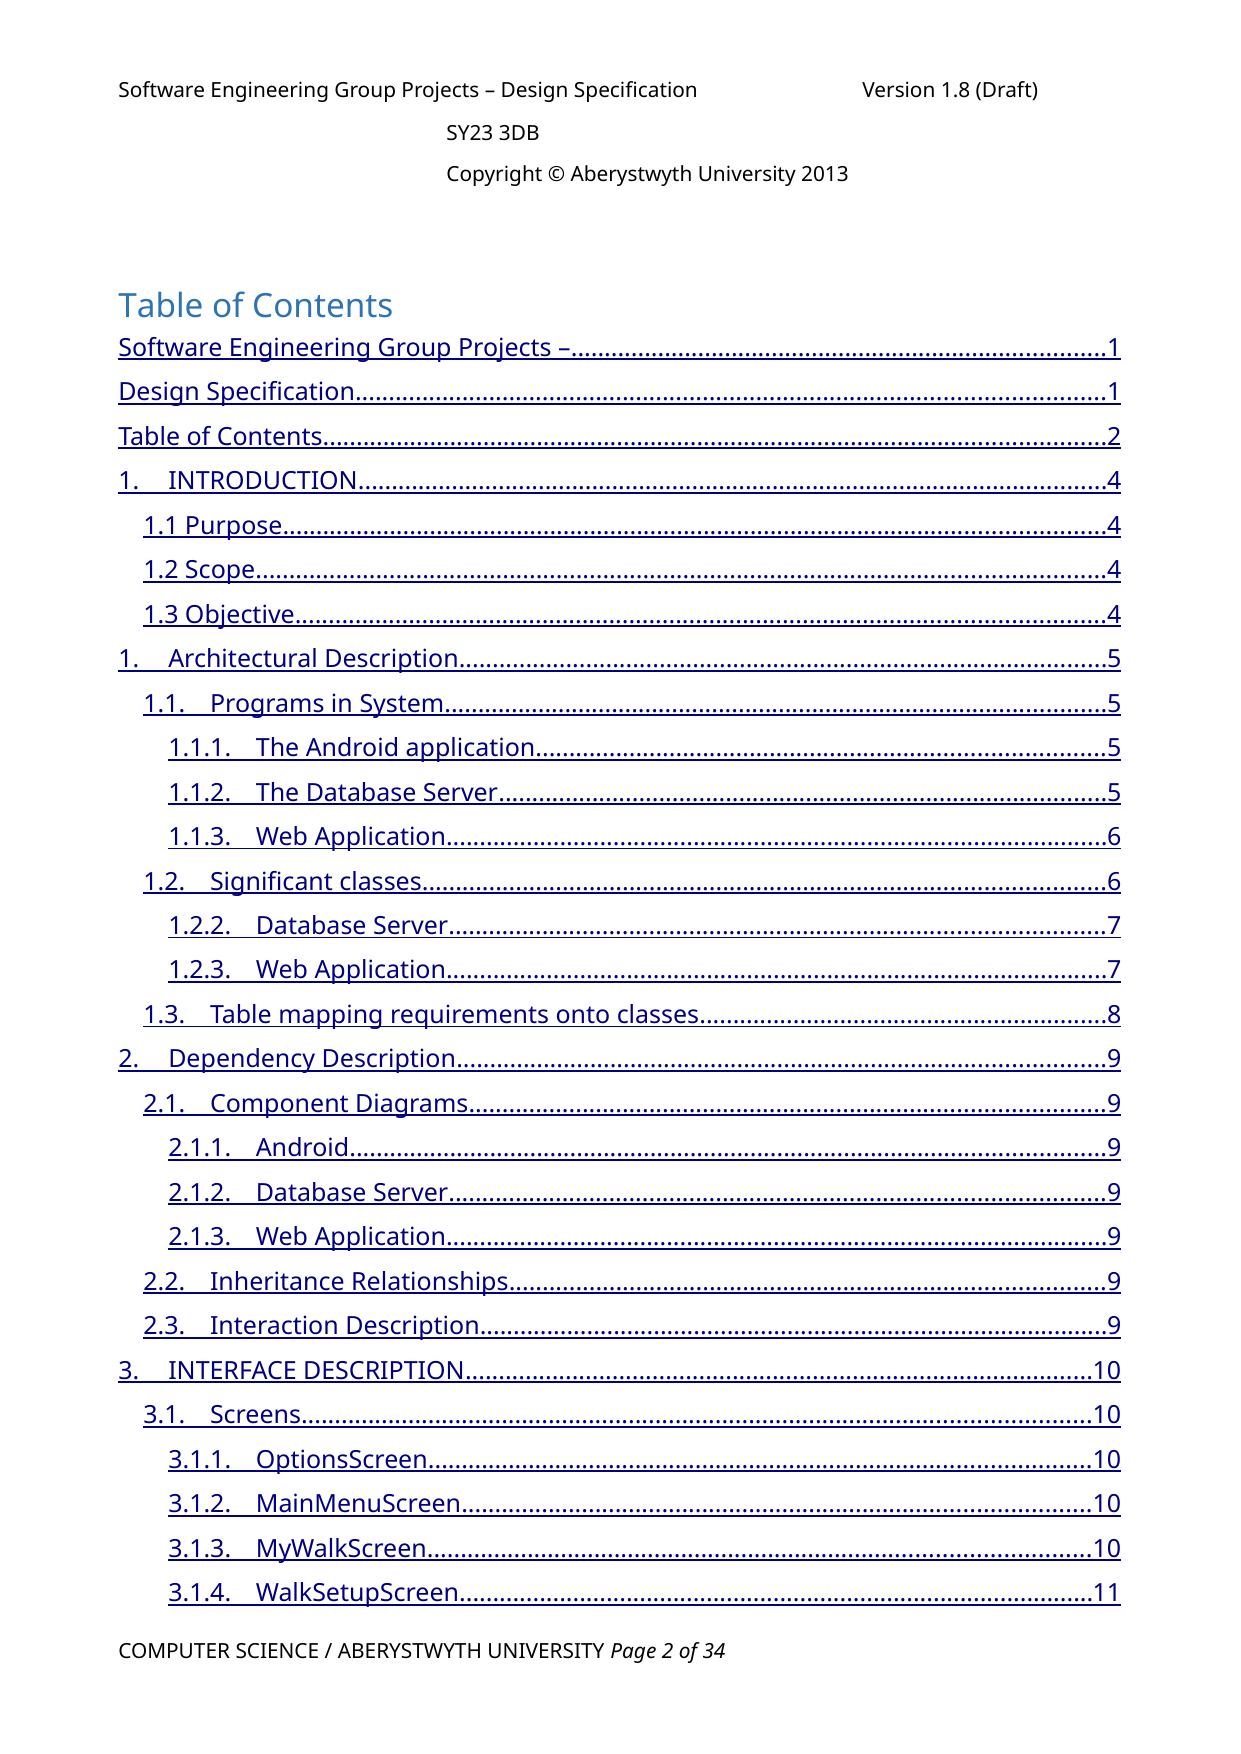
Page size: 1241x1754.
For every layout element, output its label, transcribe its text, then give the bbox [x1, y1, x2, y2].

text 3.1.3. MyWalkScreen 10 [168, 1530, 1122, 1564]
text 3.1. Screens 10 [143, 1397, 1122, 1431]
text 2.1.2. Database Server 9 [168, 1174, 1122, 1209]
text 1.3. Table mapping requirements onto classes 8 [143, 997, 1122, 1031]
text 3.1.1. OptionsScreen 10 [168, 1441, 1122, 1476]
text 1.1.2. The Database Server 5 [168, 774, 1122, 808]
text 2.1. Component Diagrams 9 [143, 1086, 1122, 1120]
text SY23 3DB [118, 118, 1122, 147]
text 1.2.2. Database Server 7 [168, 908, 1122, 942]
subtitle Table of Contents [118, 282, 1122, 327]
text 2.3. Interaction Description 9 [143, 1308, 1122, 1342]
text 1.1 Purpose 4 [143, 507, 1122, 541]
text 1. Architectural Description 5 [118, 641, 1122, 675]
text 2.1.3. Web Application 9 [168, 1219, 1122, 1253]
text 2.1.1. Android 9 [168, 1130, 1122, 1164]
text 1.2. Significant classes 6 [143, 863, 1122, 897]
text 3.1.4. WalkSetupScreen 11 [168, 1575, 1122, 1609]
text 1.1. Programs in System 5 [143, 685, 1122, 719]
text 1.2.3. Web Application 7 [168, 952, 1122, 986]
text 1.2 Scope 4 [143, 552, 1122, 586]
text 3. INTERFACE DESCRIPTION 10 [118, 1352, 1122, 1387]
text Software Engineering Group Projects – 1 [118, 329, 1122, 363]
text 1.1.3. Web Application 6 [168, 819, 1122, 853]
text 2. Dependency Description 9 [118, 1041, 1122, 1075]
text 1.3 Objective 4 [143, 596, 1122, 630]
text 1. INTRODUCTION 4 [118, 463, 1122, 497]
text 2.2. Inheritance Relationships 9 [143, 1263, 1122, 1298]
text 3.1.2. MainMenuScreen 10 [168, 1486, 1122, 1520]
text 1.1.1. The Android application 5 [168, 730, 1122, 764]
text Table of Contents 2 [118, 418, 1122, 452]
text Design Specification 1 [118, 374, 1122, 408]
text Copyright © Aberystwyth University 2013 [118, 159, 1122, 187]
